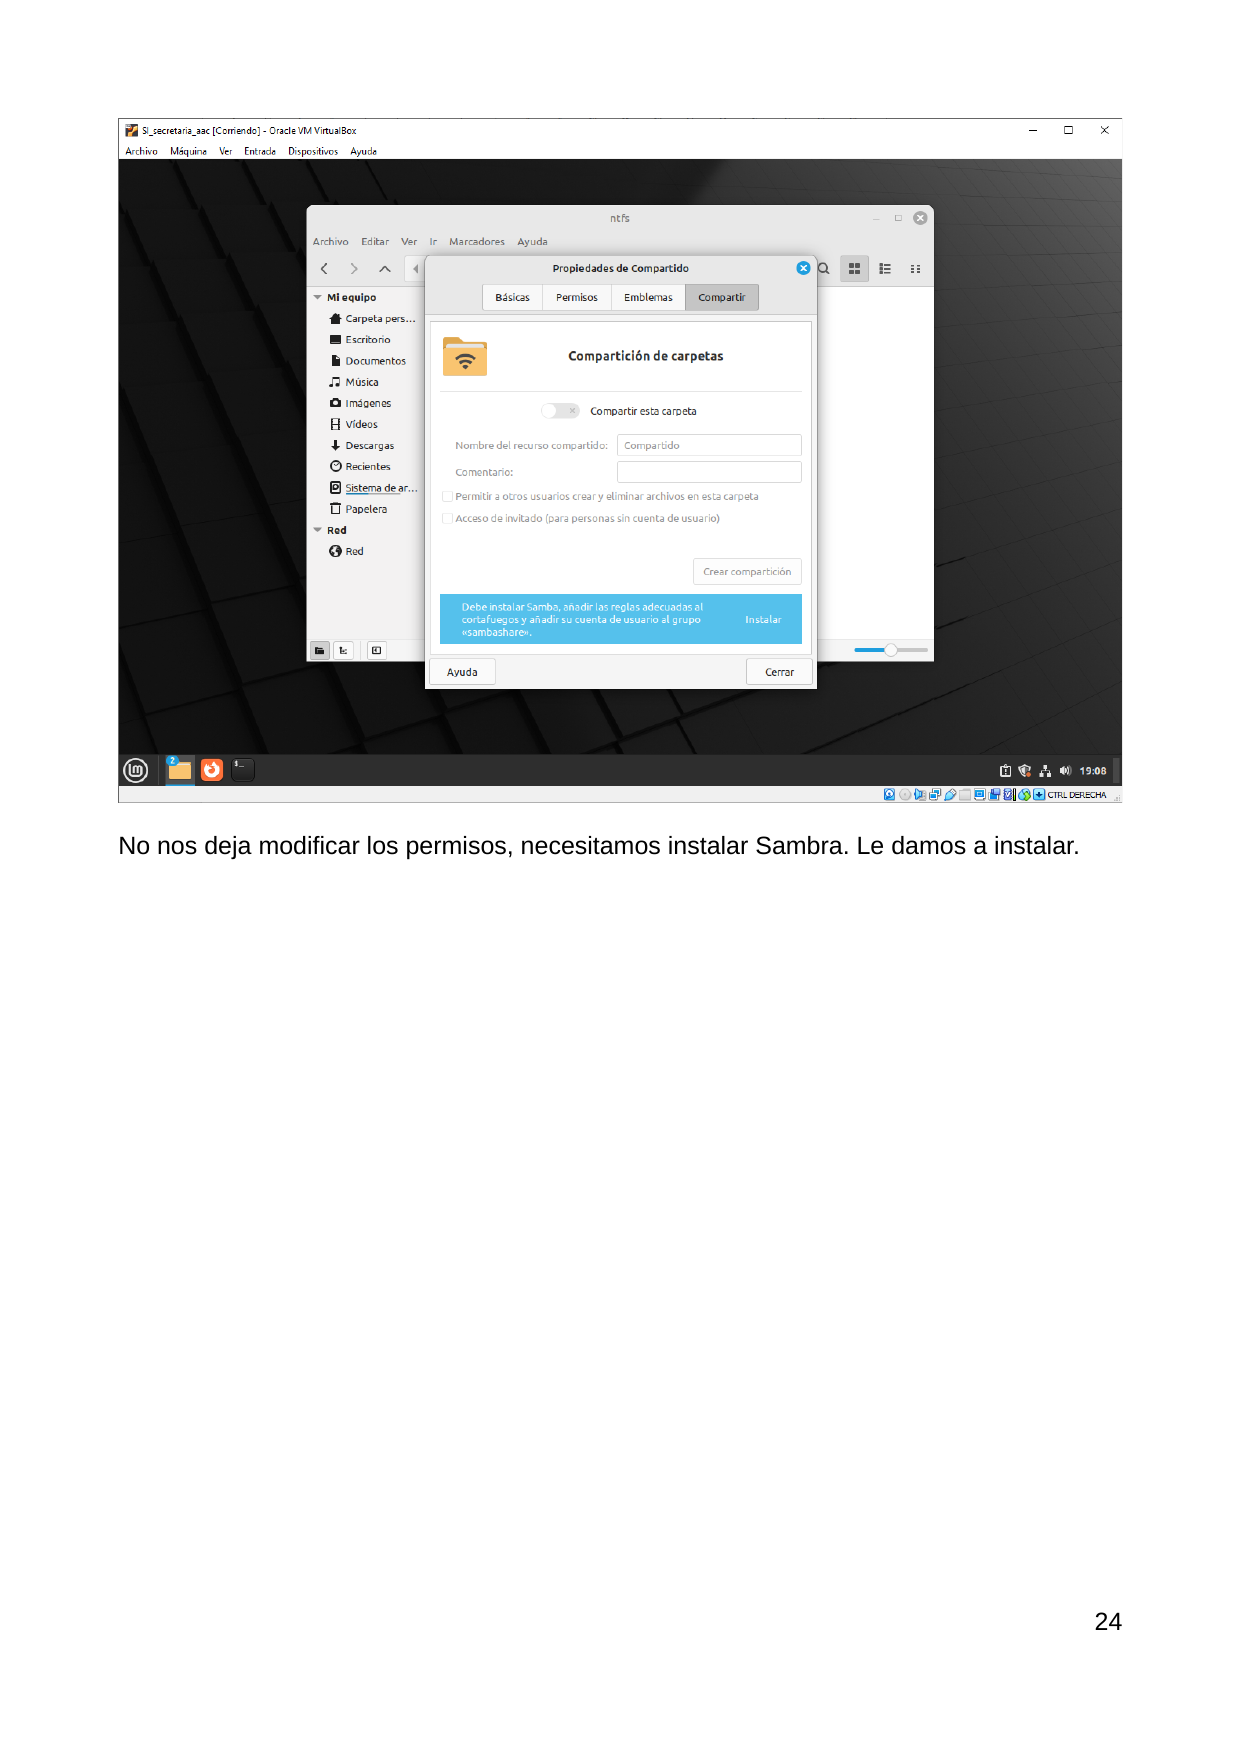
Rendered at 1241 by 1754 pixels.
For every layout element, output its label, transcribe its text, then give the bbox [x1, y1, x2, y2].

text No nos deja modificar los permisos, necesitamos instalar Sambra. Le damos a instalar. [118, 831, 1122, 860]
picture [118, 118, 1123, 803]
